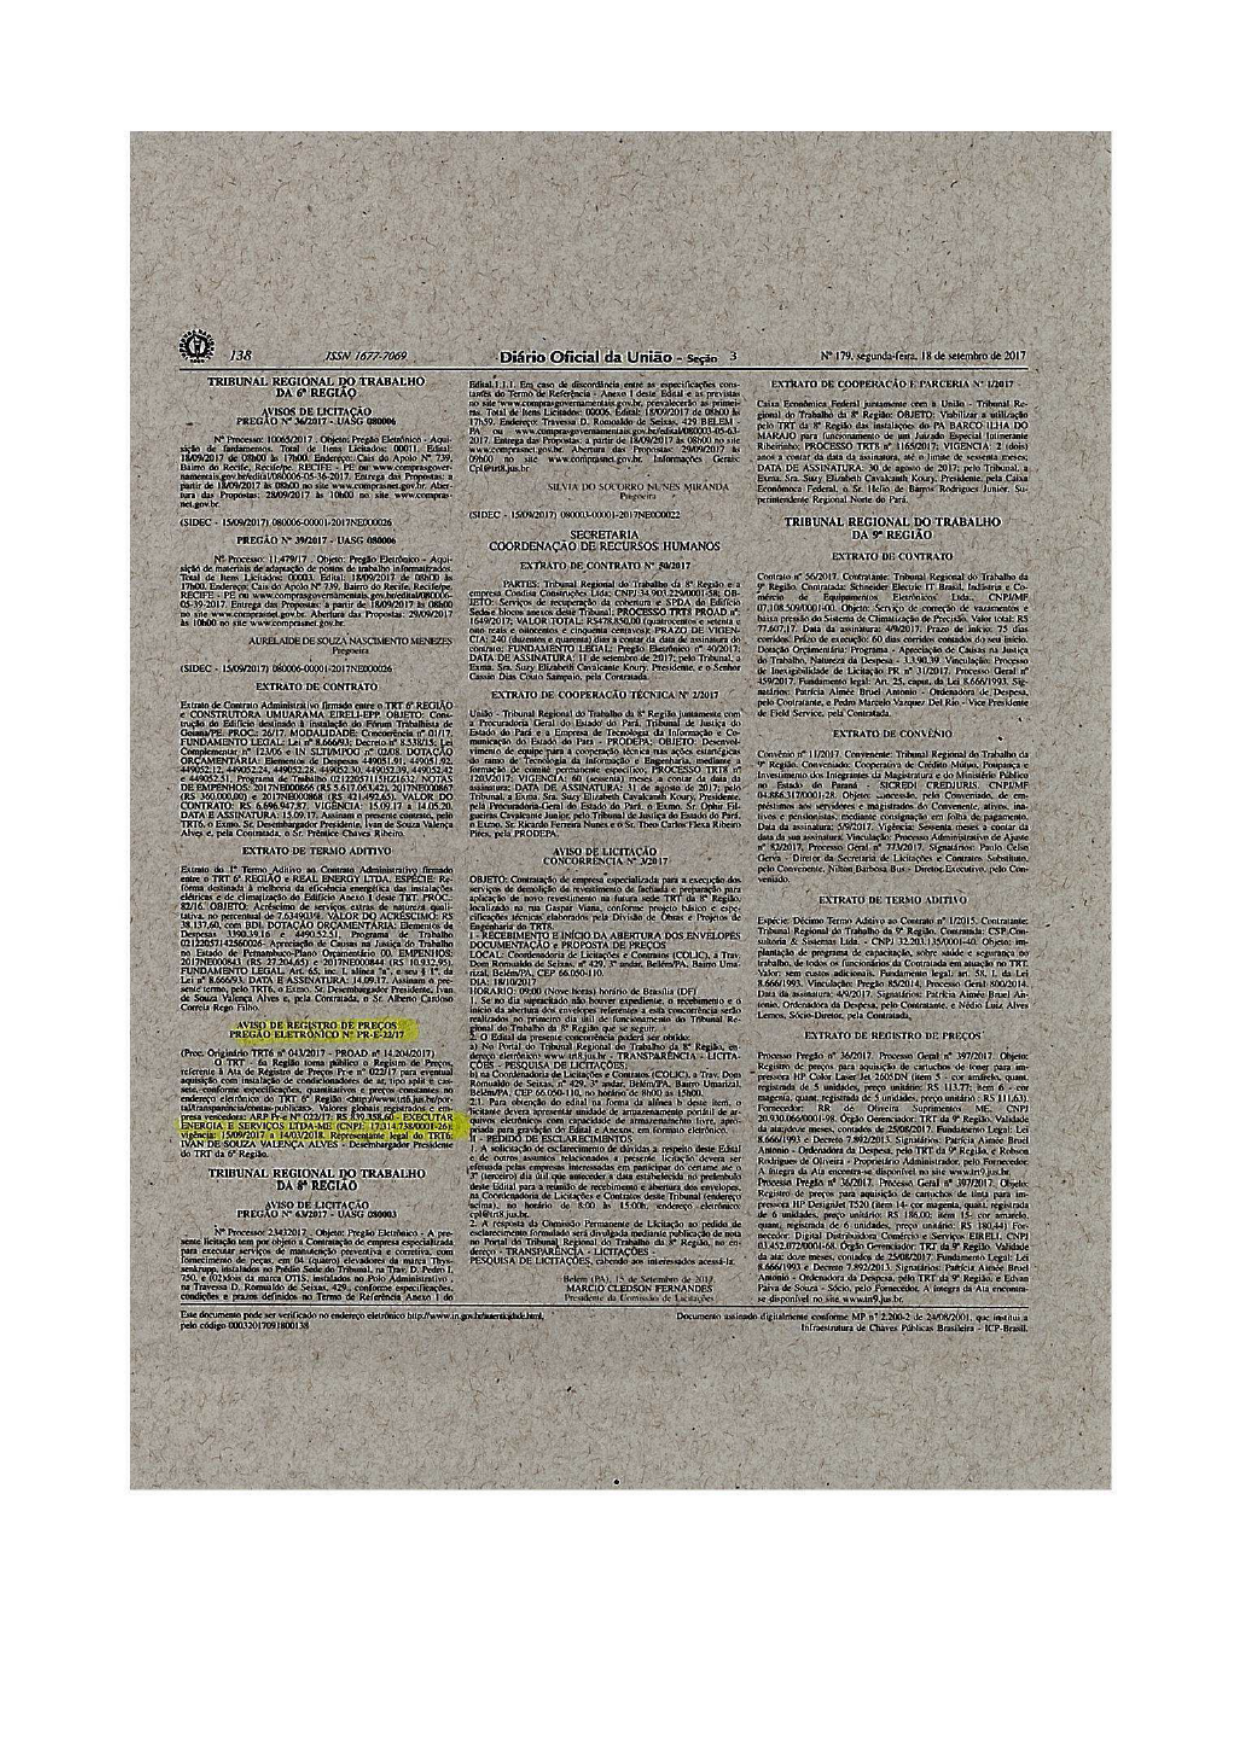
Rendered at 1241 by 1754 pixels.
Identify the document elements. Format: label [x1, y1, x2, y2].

picture [118, 118, 1123, 1540]
